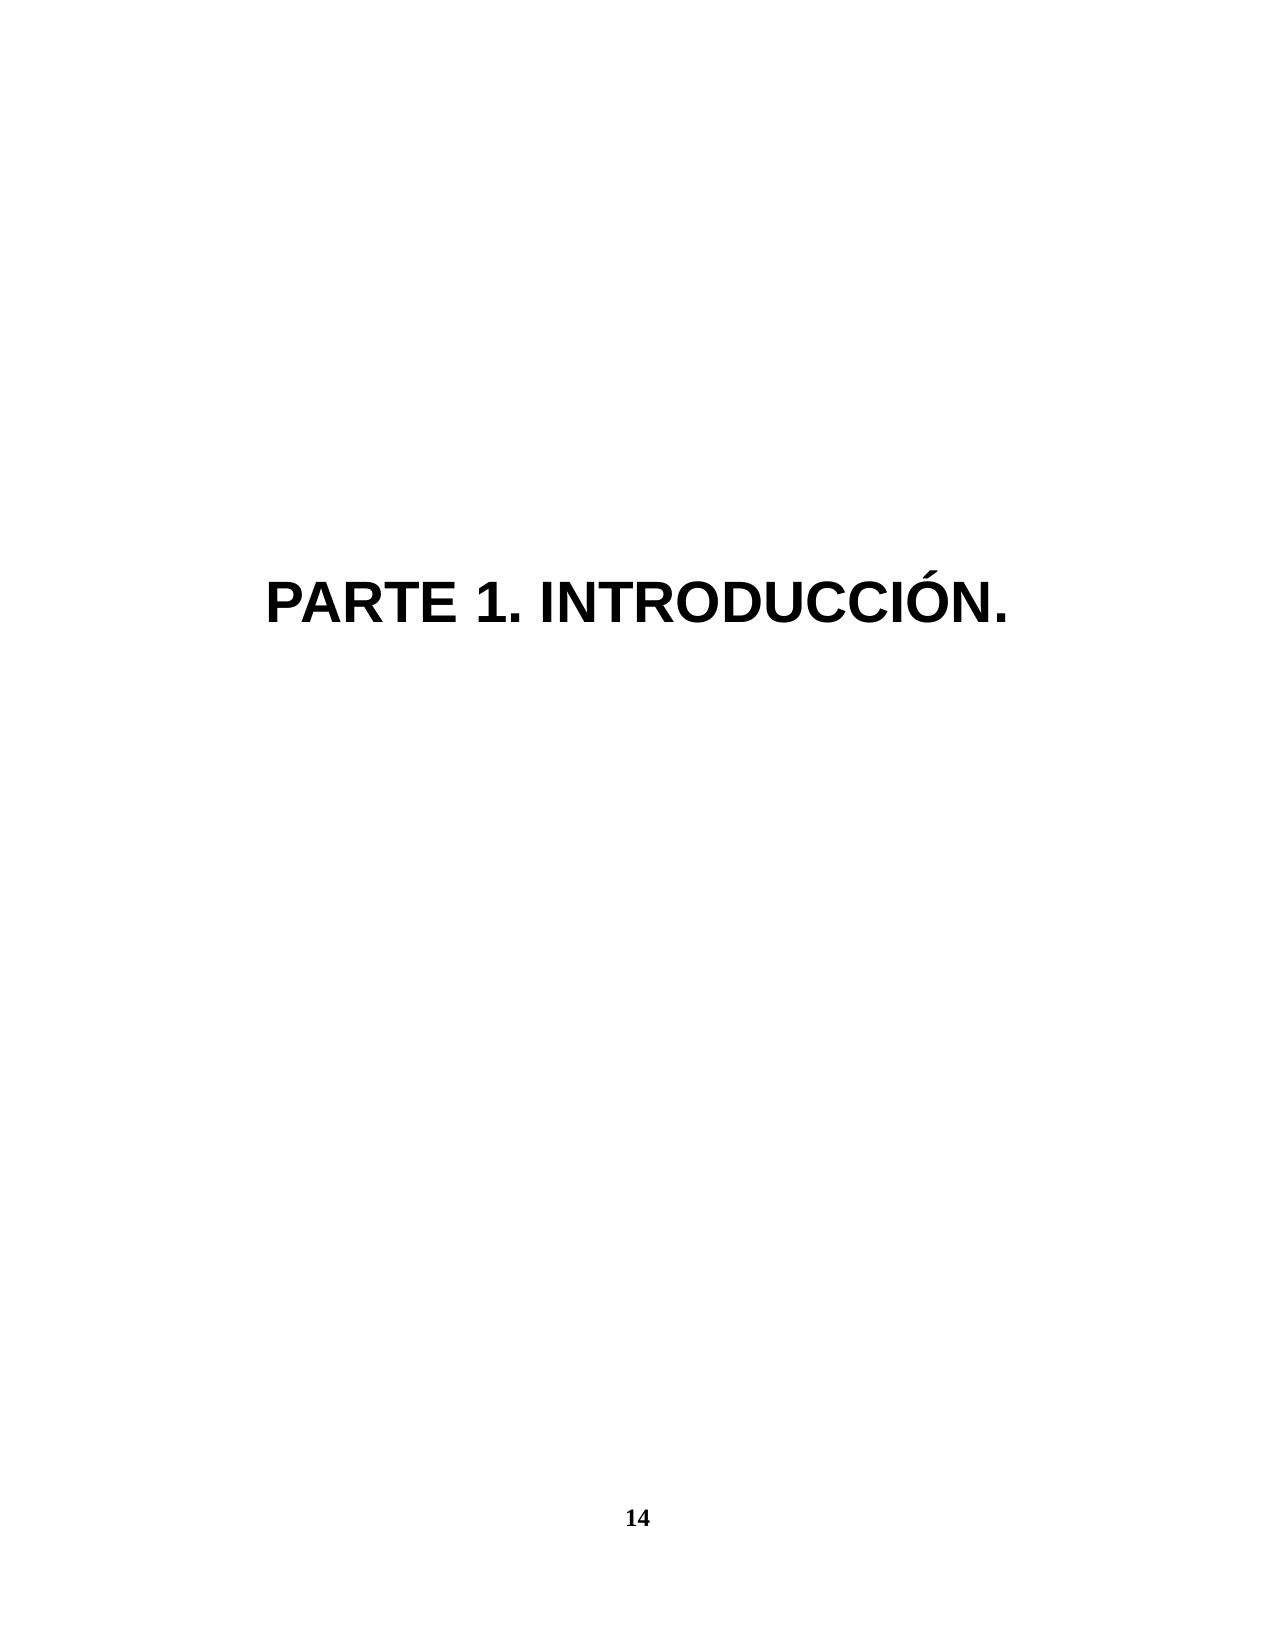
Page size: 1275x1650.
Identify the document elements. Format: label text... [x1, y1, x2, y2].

title PARTE 1. INTRODUCCIÓN. [118, 568, 1157, 635]
